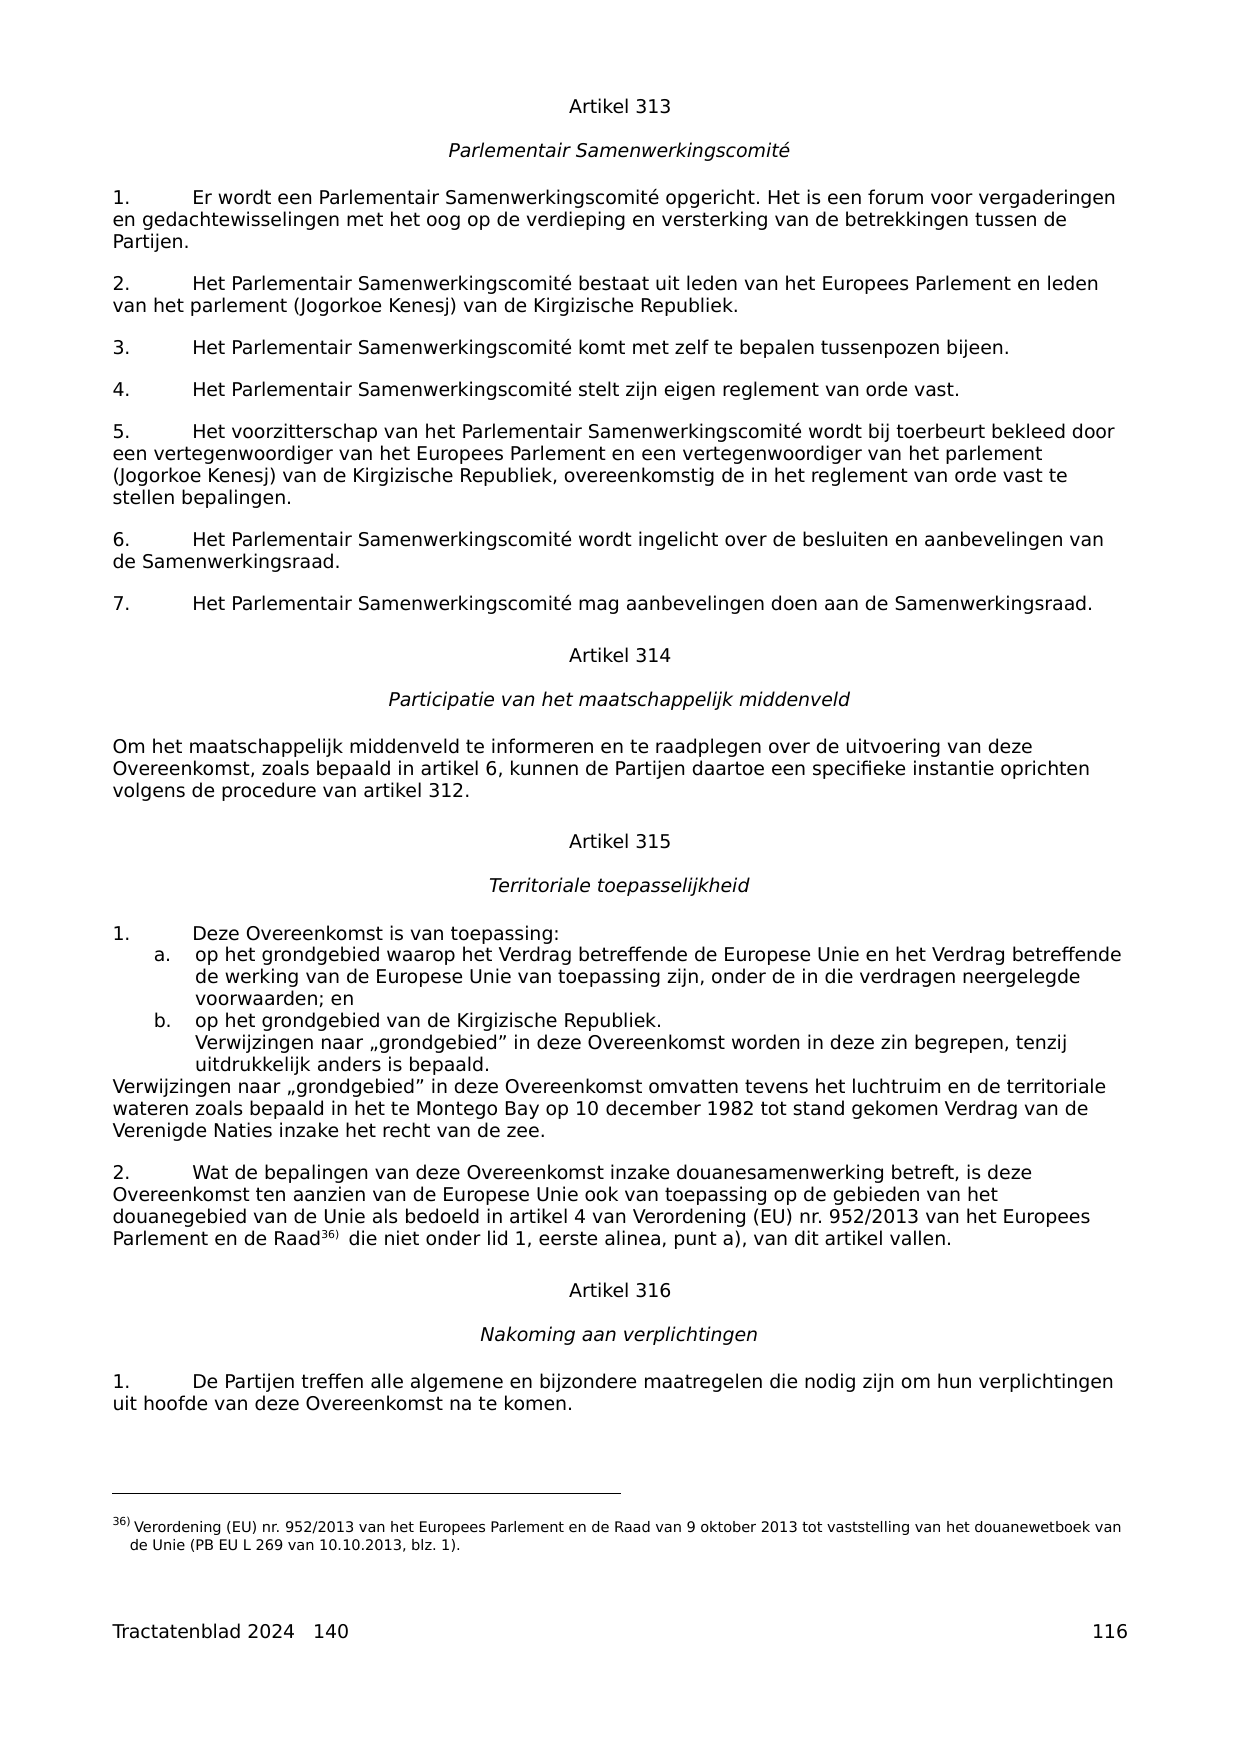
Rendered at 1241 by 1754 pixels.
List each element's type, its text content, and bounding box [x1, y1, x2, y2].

text Verwijzingen naar „grondgebied” in deze Overeenkomst omvatten tevens het luchtruim en de territoriale wateren zoals bepaald in het te Montego Bay op 10 december 1982 tot stand gekomen Verdrag van de Verenigde Naties inzake het recht van de zee. [112, 1076, 1128, 1142]
text Verordening (EU) nr. 952/2013 van het Europees Parlement en de Raad van 9 oktober 2013 tot vaststelling van het douanewetboek van de Unie (PB EU L 269 van 10.10.2013, blz. 1). [112, 1515, 1128, 1554]
text Verwijzingen naar „grondgebied” in deze Overeenkomst worden in deze zin begrepen, tenzij uitdrukkelijk anders is bepaald. [195, 1032, 1128, 1076]
text 6. Het Parlementair Samenwerkingscomité wordt ingelicht over de besluiten en aanbevelingen van de Samenwerkingsraad. [112, 529, 1128, 573]
subtitle Artikel 314 Participatie van het maatschappelijk middenveld [112, 644, 1128, 711]
text 3. Het Parlementair Samenwerkingscomité komt met zelf te bepalen tussenpozen bijeen. [112, 337, 1128, 359]
text 1. Deze Overeenkomst is van toepassing: [112, 922, 1128, 944]
subtitle Artikel 316 Nakoming aan verplichtingen [112, 1280, 1128, 1346]
text 2. Wat de bepalingen van deze Overeenkomst inzake douanesamenwerking betreft, is deze Overeenkomst ten aanzien van de Europese Unie ook van toepassing op de gebieden van het douanegebied van de Unie als bedoeld in artikel 4 van Verordening (EU) nr. 952/2013 van het Europees Parlement en de Raad die niet onder lid 1, eerste alinea, punt a), van dit artikel vallen. [112, 1162, 1128, 1250]
text 1. De Partijen treffen alle algemene en bijzondere maatregelen die nodig zijn om hun verplichtingen uit hoofde van deze Overeenkomst na te komen. [112, 1371, 1128, 1415]
text 1. Er wordt een Parlementair Samenwerkingscomité opgericht. Het is een forum voor vergaderingen en gedachtewisselingen met het oog op de verdieping en versterking van de betrekkingen tussen de Partijen. [112, 187, 1128, 253]
text a. op het grondgebied waarop het Verdrag betreffende de Europese Unie en het Verdrag betreffende de werking van de Europese Unie van toepassing zijn, onder de in die verdragen neergelegde voorwaarden; en [153, 944, 1128, 1010]
subtitle Artikel 313 Parlementair Samenwerkingscomité [112, 96, 1128, 162]
text Om het maatschappelijk middenveld te informeren en te raadplegen over de uitvoering van deze Overeenkomst, zoals bepaald in artikel 6, kunnen de Partijen daartoe een specifieke instantie oprichten volgens de procedure van artikel 312. [112, 736, 1128, 801]
text 5. Het voorzitterschap van het Parlementair Samenwerkingscomité wordt bij toerbeurt bekleed door een vertegenwoordiger van het Europees Parlement en een vertegenwoordiger van het parlement (Jogorkoe Kenesj) van de Kirgizische Republiek, overeenkomstig de in het reglement van orde vast te stellen bepalingen. [112, 421, 1128, 509]
text 2. Het Parlementair Samenwerkingscomité bestaat uit leden van het Europees Parlement en leden van het parlement (Jogorkoe Kenesj) van de Kirgizische Republiek. [112, 273, 1128, 317]
text 4. Het Parlementair Samenwerkingscomité stelt zijn eigen reglement van orde vast. [112, 379, 1128, 401]
text b. op het grondgebied van de Kirgizische Republiek. [153, 1010, 1128, 1032]
text 7. Het Parlementair Samenwerkingscomité mag aanbevelingen doen aan de Samenwerkingsraad. [112, 593, 1128, 614]
subtitle Artikel 315 Territoriale toepasselijkheid [112, 831, 1128, 897]
